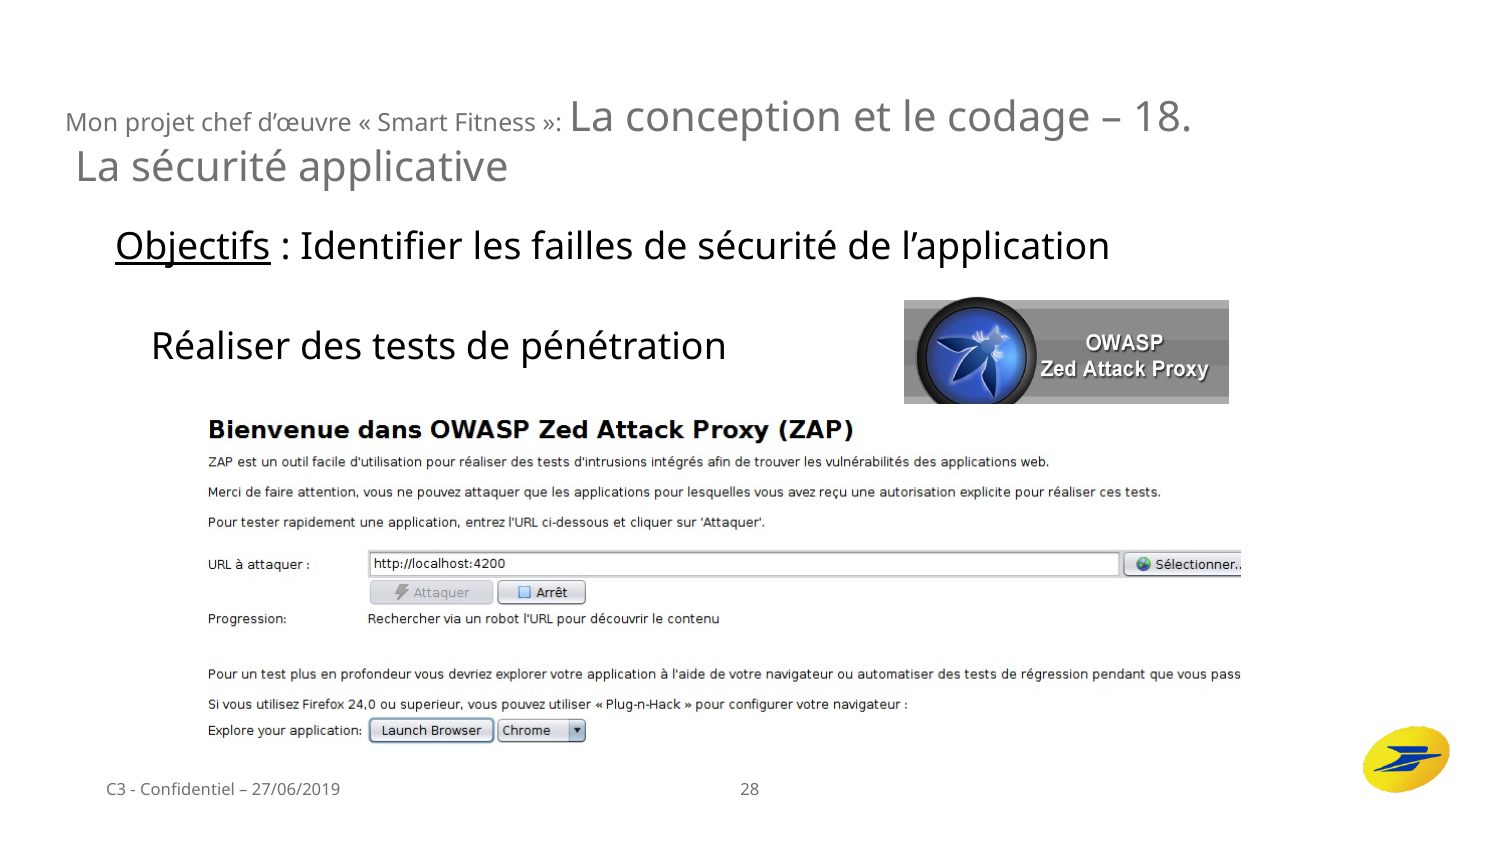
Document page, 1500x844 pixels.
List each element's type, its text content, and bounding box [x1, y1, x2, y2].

title Mon projet chef d’œuvre « Smart Fitness »: La conception et le codage – 18. La sécurité applicative [64, 89, 1436, 169]
text_box Réaliser des tests de pénétration [136, 292, 743, 374]
text_box Objectifs : Identifier les failles de sécurité de l’application [100, 192, 1382, 274]
picture [206, 295, 1241, 755]
picture [1346, 702, 1465, 821]
